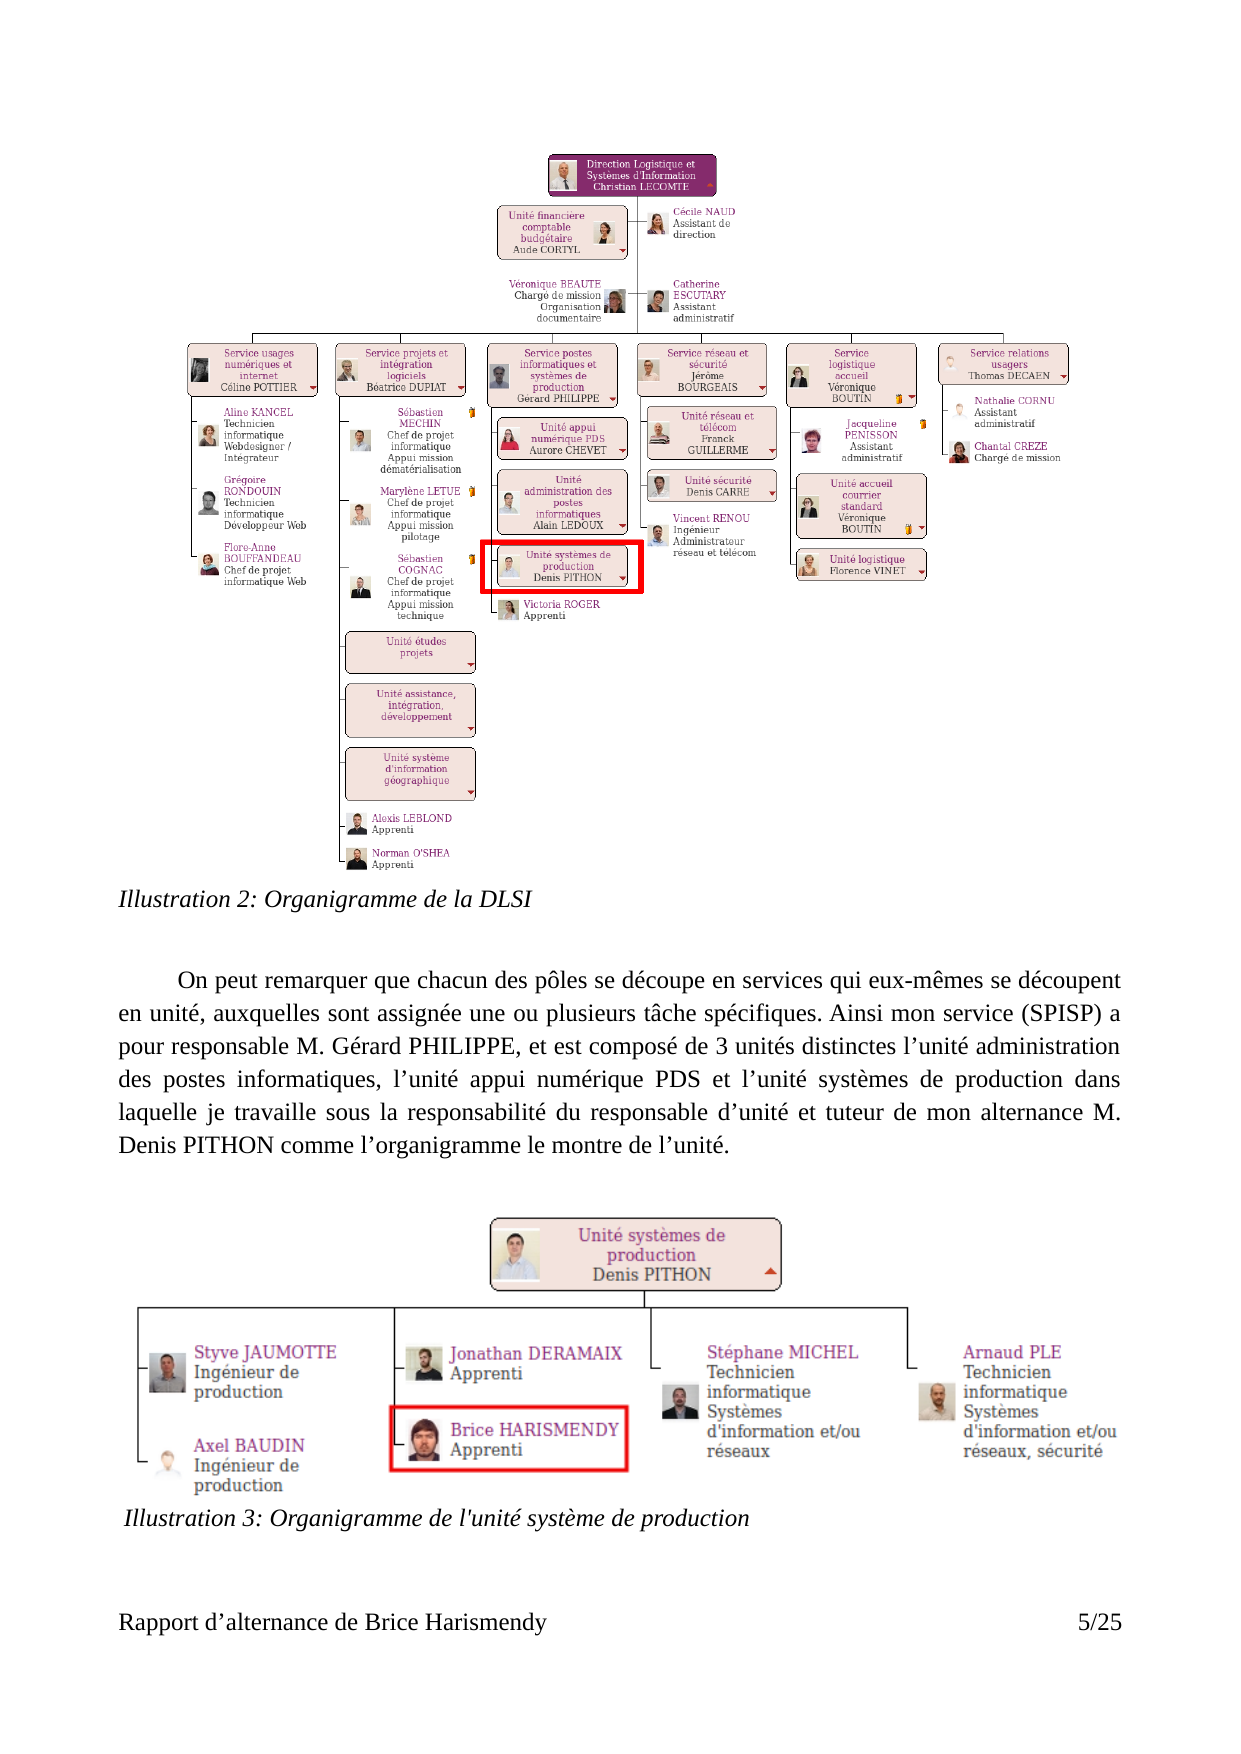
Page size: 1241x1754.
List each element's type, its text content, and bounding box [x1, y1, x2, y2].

picture [118, 130, 1123, 879]
text Illustration 2: Organigramme de la DLSI [118, 879, 1122, 913]
picture [123, 1198, 1128, 1498]
text Illustration 3: Organigramme de l'unité système de production [123, 1498, 1127, 1532]
text On peut remarquer que chacun des pôles se découpe en services qui eux-mêmes se découpent en unité, auxquelles sont assignée une ou plusieurs tâche spécifiques. Ainsi mon service (SPISP) a pour responsable M. Gérard PHILIPPE, et est composé de 3 unités distinctes l’unité administration des postes informatiques, l’unité appui numérique PDS et l’unité systèmes de production dans laquelle je travaille sous la responsabilité du responsable d’unité et tuteur de mon alternance M. Denis PITHON comme l’organigramme le montre de l’unité. [118, 965, 1122, 1159]
